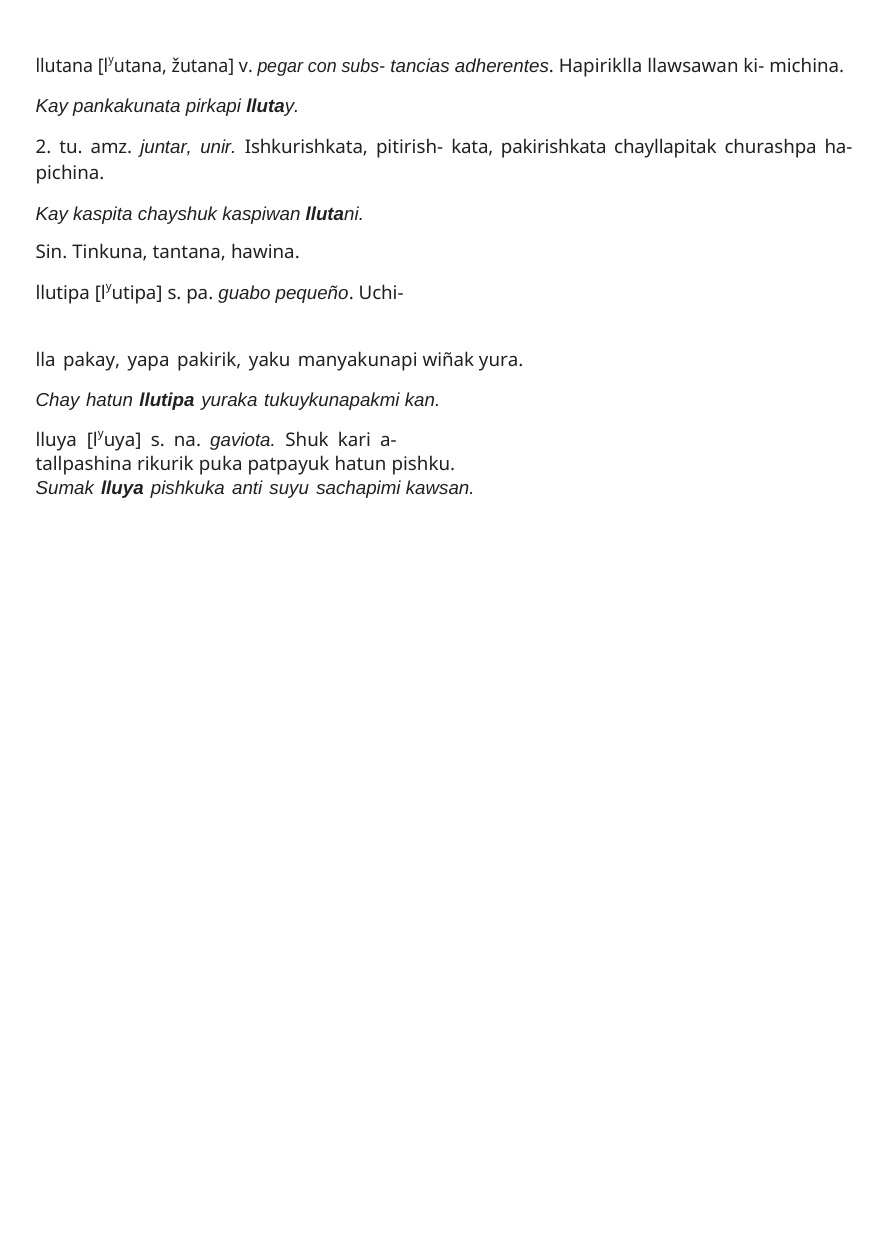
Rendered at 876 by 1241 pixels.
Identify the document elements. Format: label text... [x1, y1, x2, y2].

text tallpashina rikurik puka patpayuk hatun pishku. [35, 451, 818, 476]
text Chay hatun llutipa yuraka tukuykunapakmi kan. [35, 389, 818, 410]
text Sin. Tinkuna, tantana, hawina. [35, 242, 856, 262]
text lla pakay, yapa pakirik, yaku manyakunapi wiñak yura. [35, 346, 856, 372]
text llutipa [lyutipa] s. pa. guabo pequeño. Uchi- [35, 279, 856, 304]
text llutana [lyutana, žutana] v. pegar con subs- tancias adherentes. Hapiriklla llawsawan ki- michina. [35, 51, 852, 78]
text 2. tu. amz. juntar, unir. Ishkurishkata, pitirish- kata, pakirishkata chayllapitak churashpa ha- pichina. [35, 134, 852, 185]
text Kay pankakunata pirkapi llutay. [35, 94, 856, 116]
text Kay kaspita chayshuk kaspiwan llutani. [35, 202, 856, 224]
text lluya [lyuya] s. na. gaviota. Shuk kari a- [35, 427, 856, 451]
text Sumak lluya pishkuka anti suyu sachapimi kawsan. [35, 477, 856, 498]
